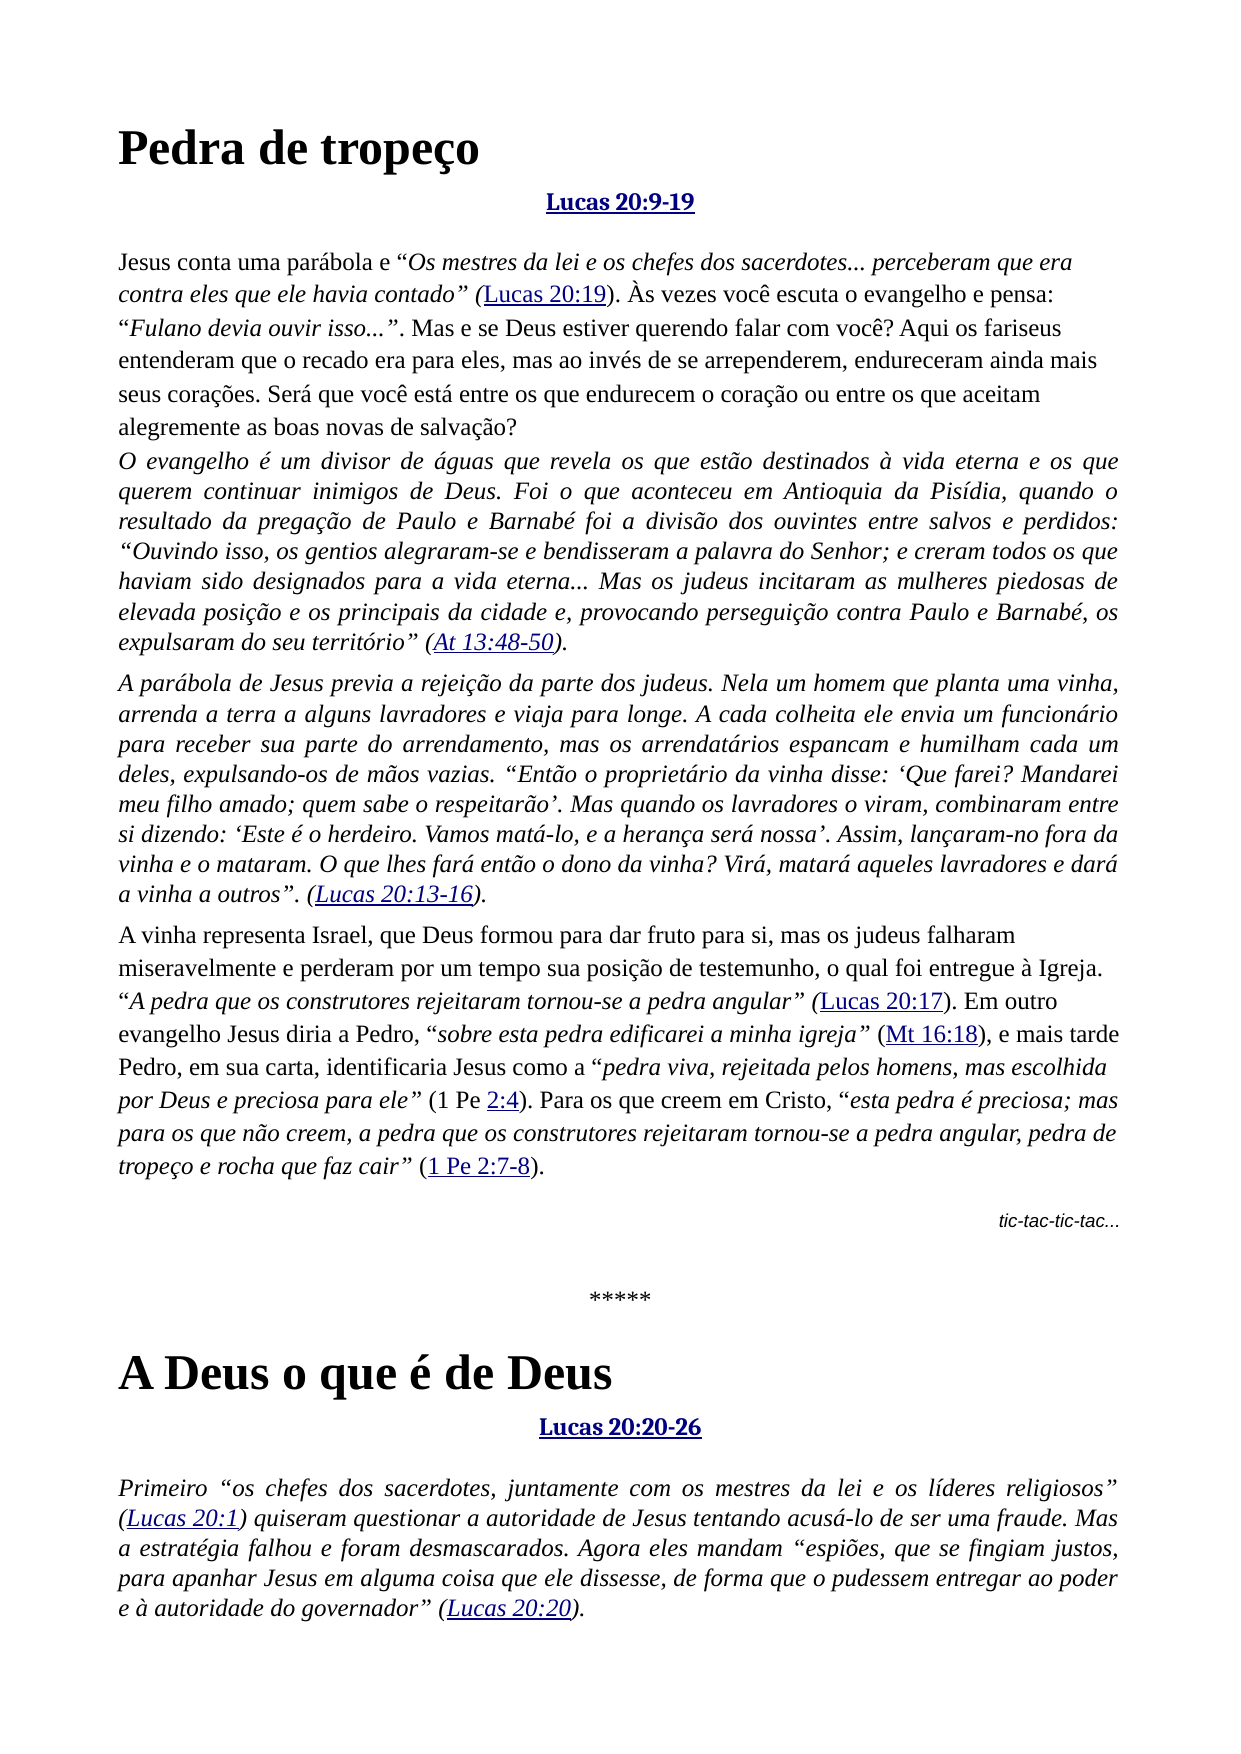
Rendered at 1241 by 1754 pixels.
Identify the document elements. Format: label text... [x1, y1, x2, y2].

text tic-tac-tic-tac... [118, 1209, 1122, 1231]
text ***** [118, 1285, 1122, 1314]
text Lucas 20:9-19 [118, 188, 1122, 217]
subtitle A Deus o que é de Deus [118, 1343, 1122, 1401]
text A vinha representa Israel, que Deus formou para dar fruto para si, mas os judeus falharam miseravelmente e perderam por um tempo sua posição de testemunho, o qual foi entregue à Igreja. “A pedra que os construtores rejeitaram tornou-se a pedra angular” (Lucas 20:17). Em outro evangelho Jesus diria a Pedro, “sobre esta pedra edificarei a minha igreja” (Mt 16:18), e mais tarde Pedro, em sua carta, identificaria Jesus como a “pedra viva, rejeitada pelos homens, mas escolhida por Deus e preciosa para ele” (1 Pe 2:4). Para os que creem em Cristo, “esta pedra é preciosa; mas para os que não creem, a pedra que os construtores rejeitaram tornou-se a pedra angular, pedra de tropeço e rocha que faz cair” (1 Pe 2:7-8). [118, 920, 1122, 1180]
text A parábola de Jesus previa a rejeição da parte dos judeus. Nela um homem que planta uma vinha, arrenda a terra a alguns lavradores e viaja para longe. A cada colheita ele envia um funcionário para receber sua parte do arrendamento, mas os arrendatários espancam e humilham cada um deles, expulsando-os de mãos vazias. “Então o proprietário da vinha disse: ‘Que farei? Mandarei meu filho amado; quem sabe o respeitarão’. Mas quando os lavradores o viram, combinaram entre si dizendo: ‘Este é o herdeiro. Vamos matá-lo, e a herança será nossa’. Assim, lançaram-no fora da vinha e o mataram. O que lhes fará então o dono da vinha? Virá, matará aqueles lavradores e dará a vinha a outros”. (Lucas 20:13-16). [118, 667, 1122, 908]
text Primeiro “os chefes dos sacerdotes, juntamente com os mestres da lei e os líderes religiosos” (Lucas 20:1) quiseram questionar a autoridade de Jesus tentando acusá-lo de ser uma fraude. Mas a estratégia falhou e foram desmascarados. Agora eles mandam “espiões, que se fingiam justos, para apanhar Jesus em alguma coisa que ele dissesse, de forma que o pudessem entregar ao poder e à autoridade do governador” (Lucas 20:20). [118, 1471, 1122, 1622]
subtitle Pedra de tropeço [118, 118, 1122, 176]
text O evangelho é um divisor de águas que revela os que estão destinados à vida eterna e os que querem continuar inimigos de Deus. Foi o que aconteceu em Antioquia da Pisídia, quando o resultado da pregação de Paulo e Barnabé foi a divisão dos ouvintes entre salvos e perdidos: “Ouvindo isso, os gentios alegraram-se e bendisseram a palavra do Senhor; e creram todos os que haviam sido designados para a vida eterna... Mas os judeus incitaram as mulheres piedosas de elevada posição e os principais da cidade e, provocando perseguição contra Paulo e Barnabé, os expulsaram do seu território” (At 13:48-50). [118, 445, 1122, 655]
text Lucas 20:20-26 [118, 1413, 1122, 1442]
text Jesus conta uma parábola e “Os mestres da lei e os chefes dos sacerdotes... perceberam que era contra eles que ele havia contado” (Lucas 20:19). Às vezes você escuta o evangelho e pensa: “Fulano devia ouvir isso...”. Mas e se Deus estiver querendo falar com você? Aqui os fariseus entenderam que o recado era para eles, mas ao invés de se arrependerem, endureceram ainda mais seus corações. Será que você está entre os que endurecem o coração ou entre os que aceitam alegremente as boas novas de salvação? [118, 247, 1122, 440]
